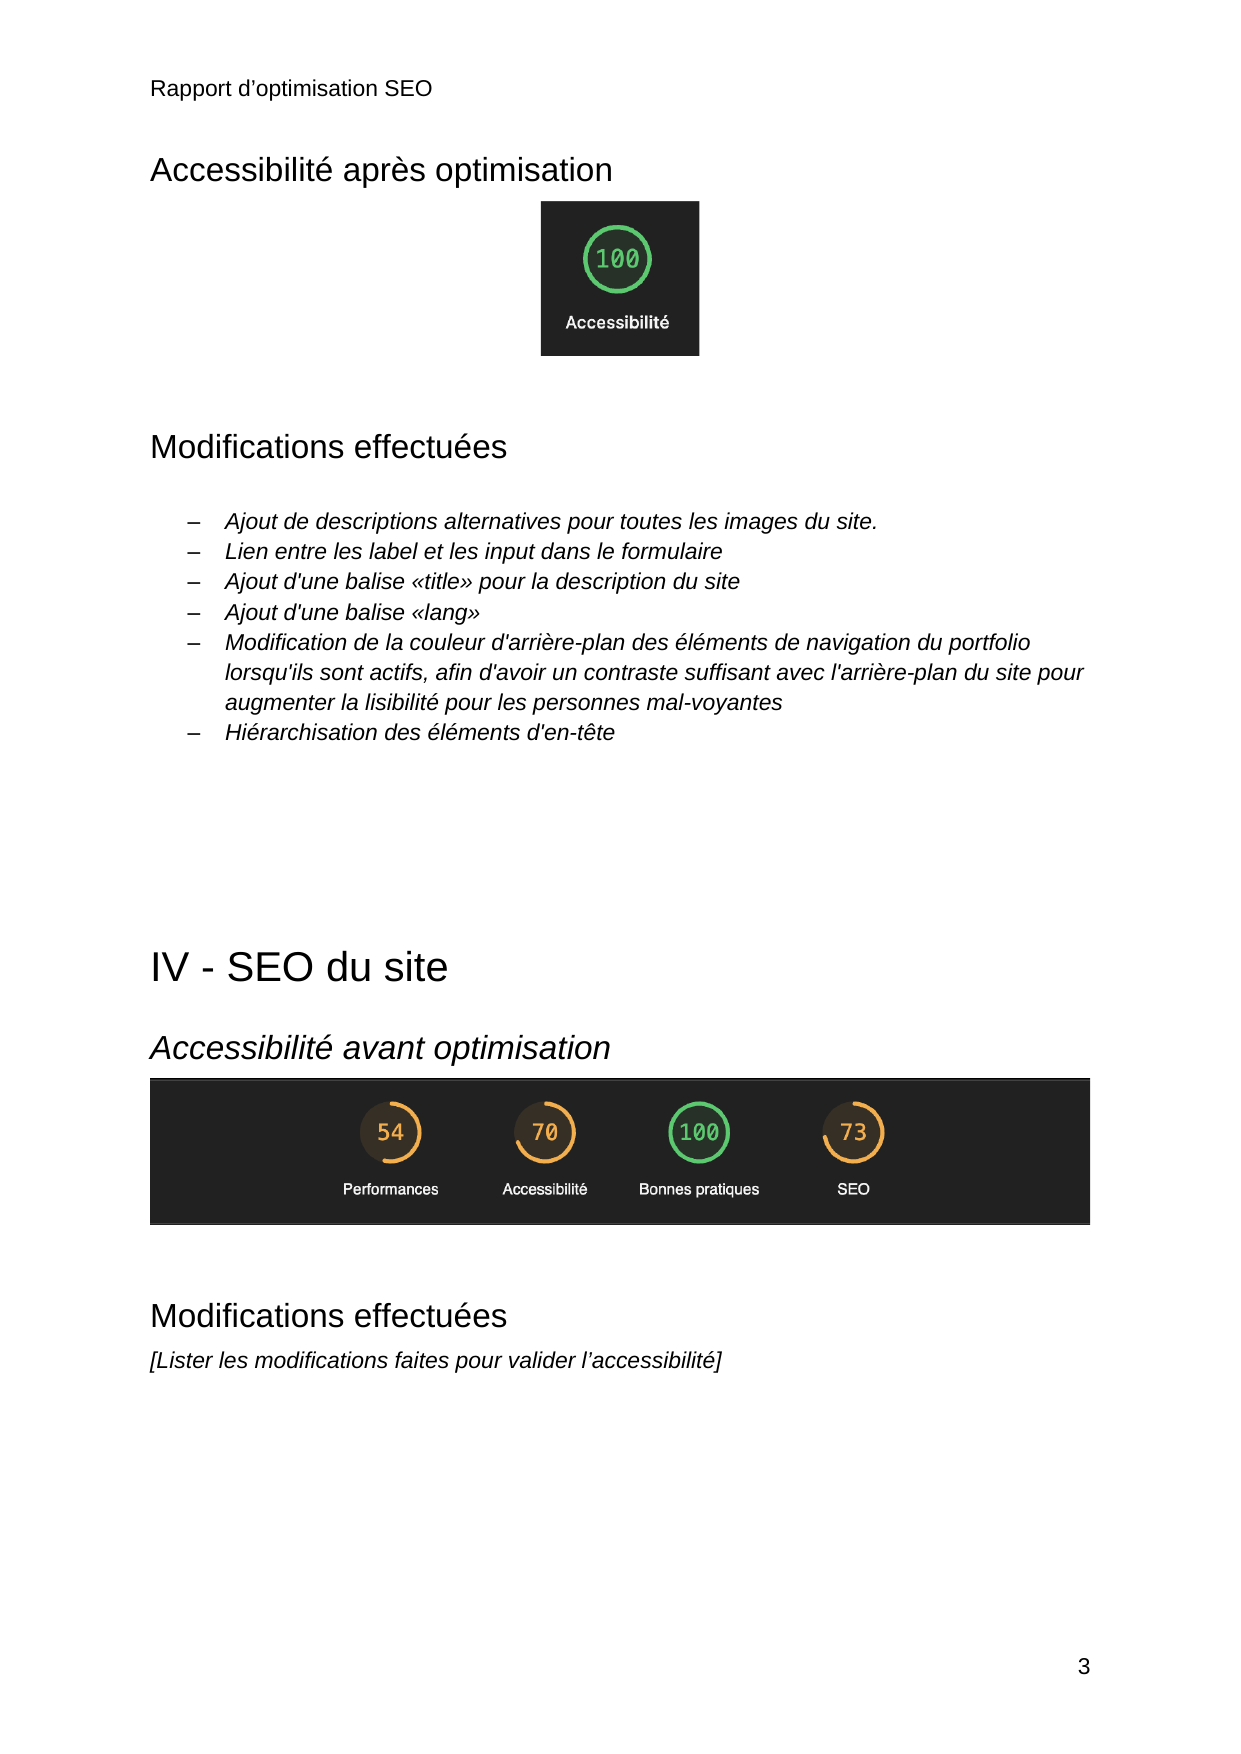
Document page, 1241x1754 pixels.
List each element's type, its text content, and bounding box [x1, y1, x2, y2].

list Hiérarchisation des éléments d'en-tête [187, 719, 1090, 746]
picture [540, 201, 700, 356]
list Lien entre les label et les input dans le formulaire [187, 538, 1090, 564]
list Modification de la couleur d'arrière-plan des éléments de navigation du portfolio lorsqu'ils sont actifs, afin d'avoir un contraste suffisant avec l'arrière-plan du site pour augmenter la lisibilité pour les personnes mal-voyantes [187, 629, 1090, 716]
list Ajout d'une balise «lang» [187, 598, 1090, 625]
subtitle Modifications effectuées [150, 427, 1090, 465]
subtitle Accessibilité avant optimisation [150, 1028, 1090, 1066]
list Ajout de descriptions alternatives pour toutes les images du site. [187, 508, 1090, 534]
subtitle Accessibilité après optimisation [150, 150, 1090, 188]
list Ajout d'une balise «title» pour la description du site [187, 568, 1090, 595]
subtitle IV - SEO du site [150, 942, 1090, 990]
text [Lister les modifications faites pour valider l’accessibilité] [150, 1347, 1090, 1374]
picture [150, 1078, 1091, 1225]
subtitle Modifications effectuées [150, 1297, 1090, 1335]
